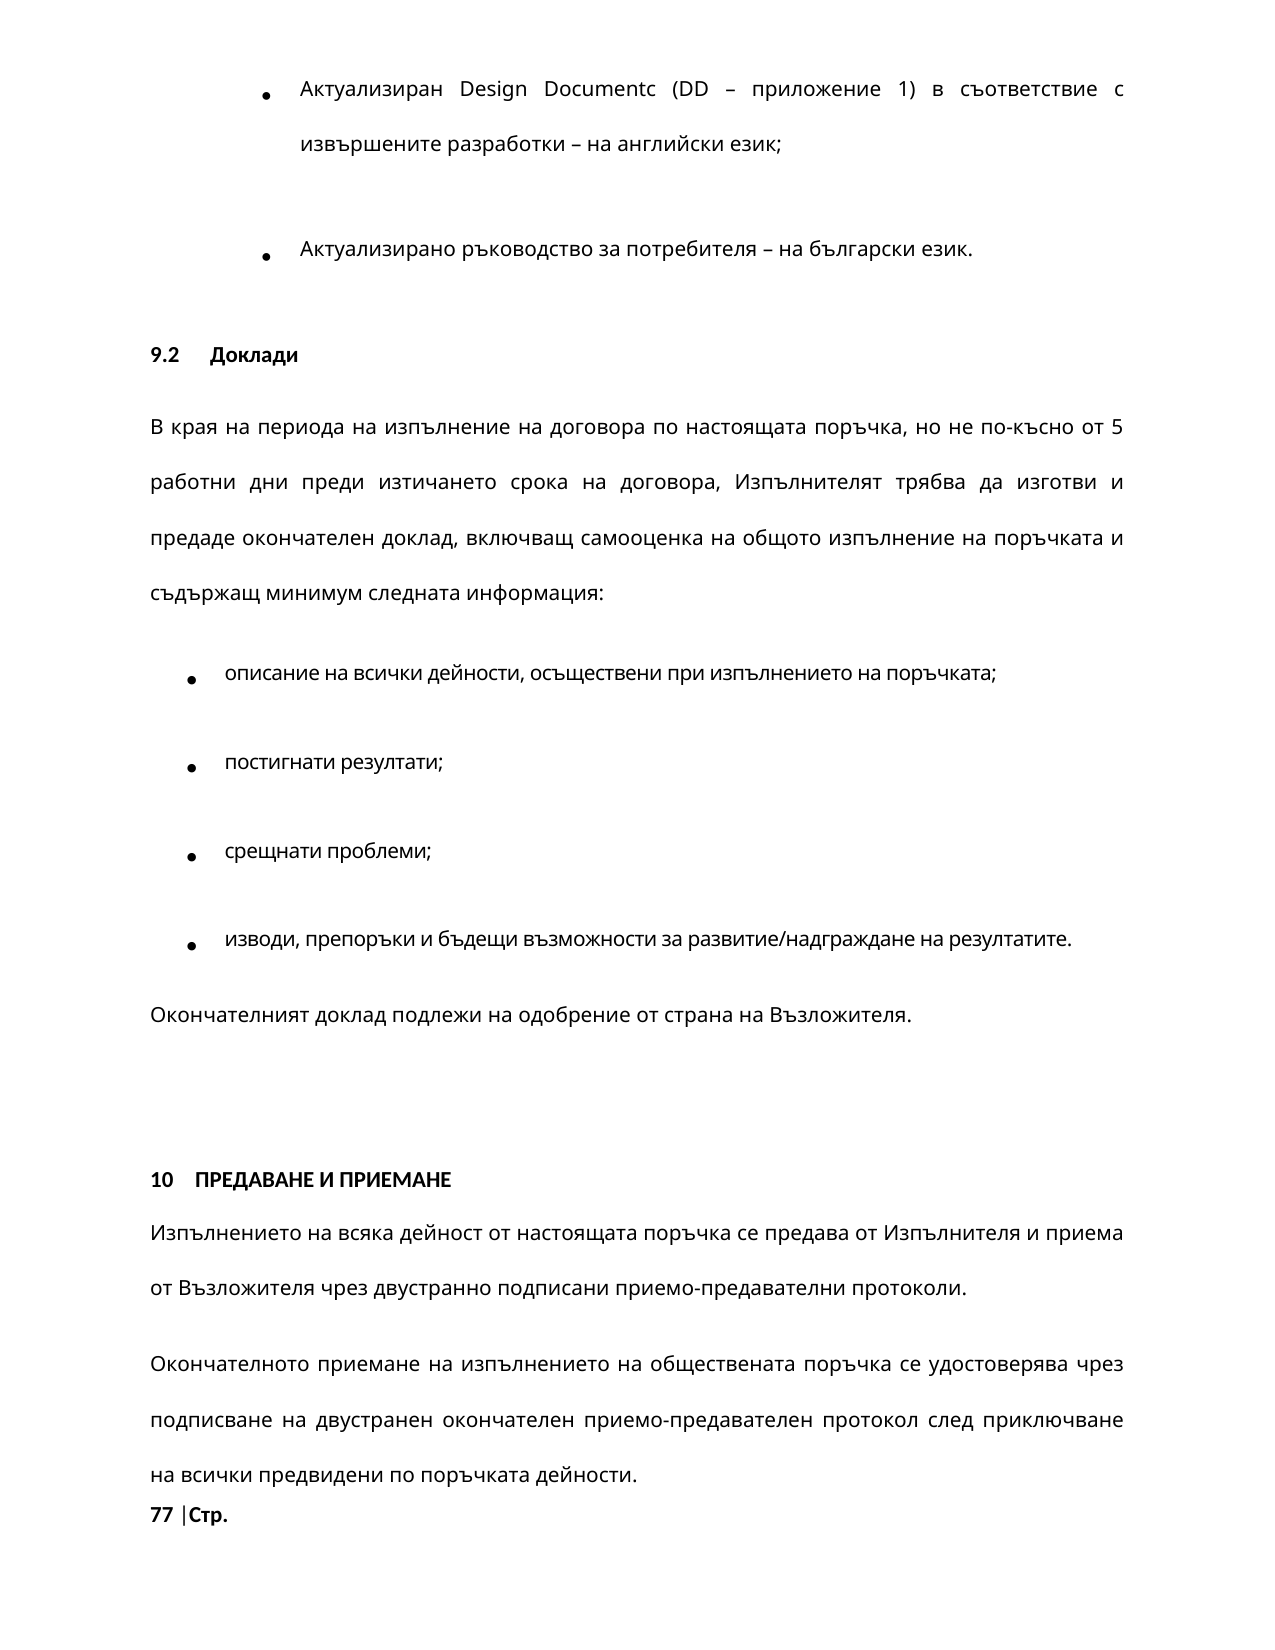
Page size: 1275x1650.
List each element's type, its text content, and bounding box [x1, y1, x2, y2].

list Актуализирано ръководство за потребителя – на български език. [262, 234, 1125, 271]
list изводи, препоръки и бъдещи възможности за развитие/надграждане на резултатите. [187, 924, 1125, 961]
list срещнати проблеми; [187, 836, 1125, 873]
subtitle Доклади [150, 340, 1125, 368]
text В края на периода на изпълнение на договора по настоящата поръчка, но не по-късно от 5 работни дни преди изтичането срока на договора, Изпълнителят трябва да изготви и предаде окончателен доклад, включващ самооценка на общото изпълнение на поръчката и съдържащ минимум следната информация: [150, 412, 1125, 615]
subtitle ПРЕДАВАНЕ И ПРИЕМАНЕ [150, 1165, 1125, 1193]
list постигнати резултати; [187, 747, 1125, 784]
list Актуализиран Design Documentс (DD – приложение 1) в съответствие с извършените разработки – на английски език; [262, 74, 1125, 166]
text Окончателното приемане на изпълнението на обществената поръчка се удостоверява чрез подписване на двустранен окончателен приемо-предавателен протокол след приключване на всички предвидени по поръчката дейности. [150, 1349, 1125, 1497]
text Изпълнението на всяка дейност от настоящата поръчка се предава от Изпълнителя и приема от Възложителя чрез двустранно подписани приемо-предавателни протоколи. [150, 1218, 1125, 1310]
text Окончателният доклад подлежи на одобрение от страна на Възложителя. [150, 1001, 1125, 1037]
list описание на всички дейности, осъществени при изпълнението на поръчката; [187, 658, 1125, 695]
